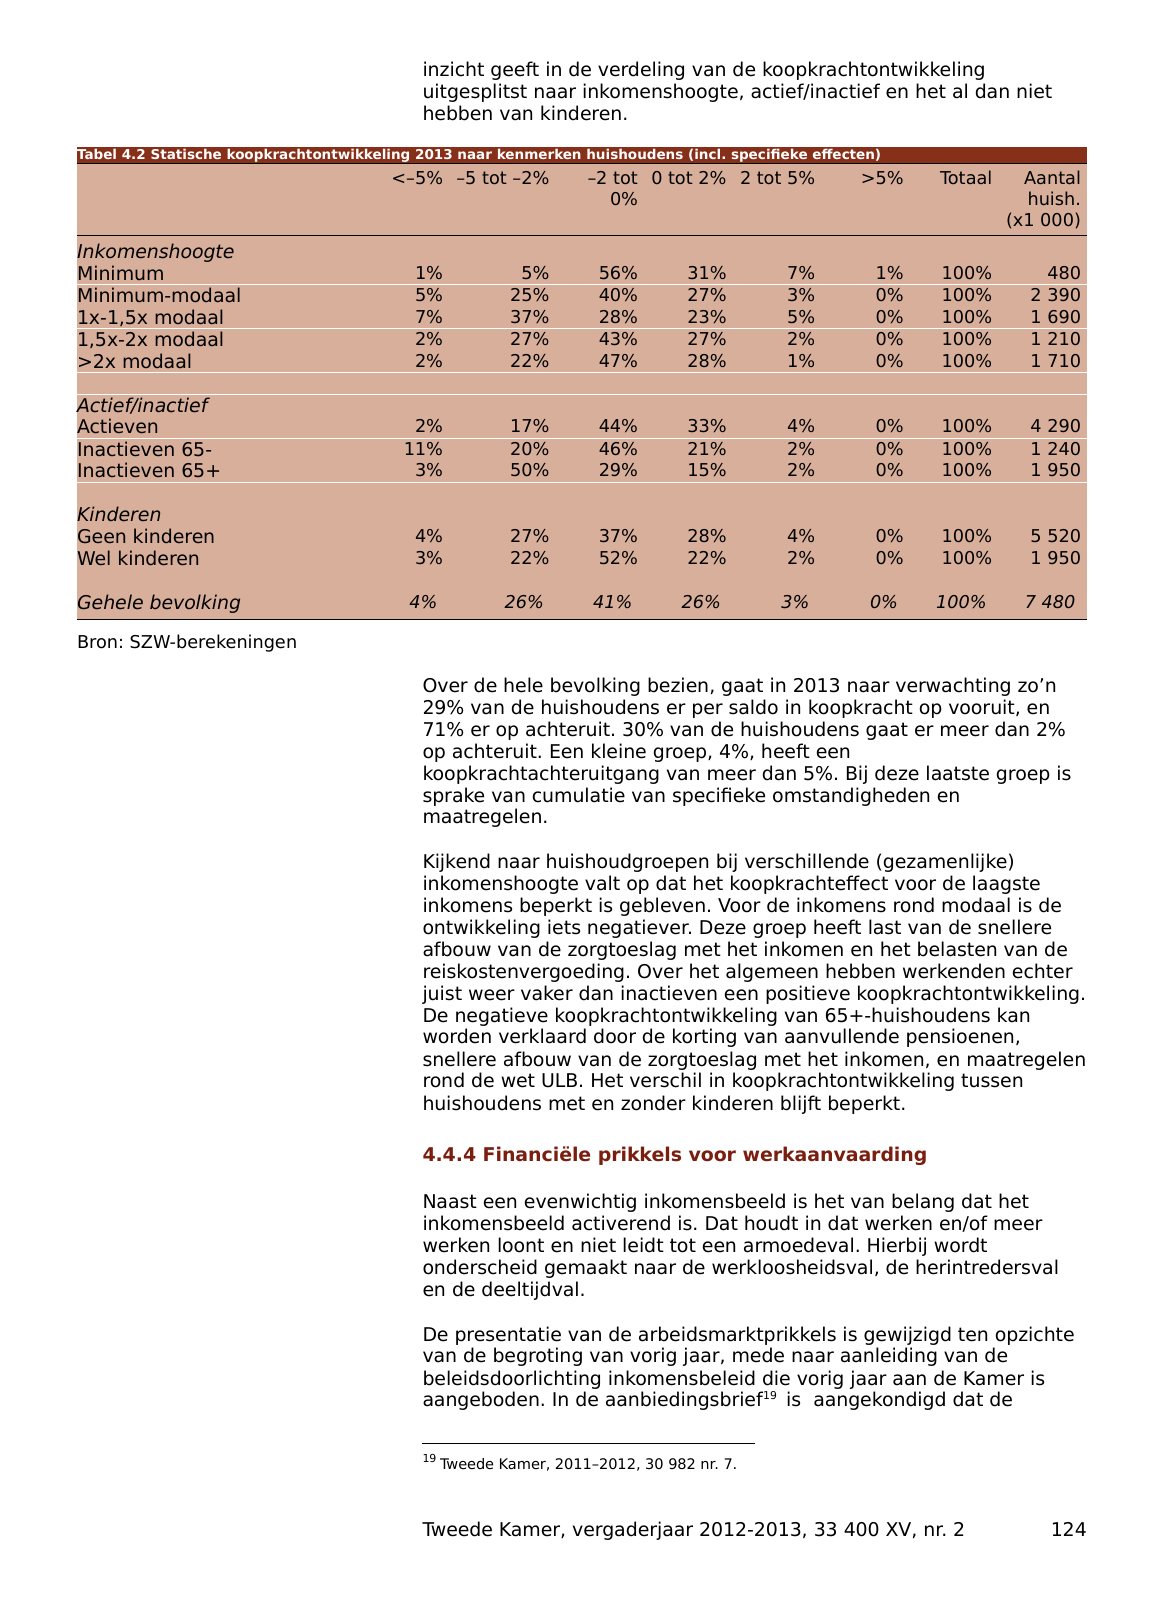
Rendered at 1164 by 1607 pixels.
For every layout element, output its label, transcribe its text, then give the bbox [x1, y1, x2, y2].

table_header Tabel 4.2 Statische koopkrachtontwikkeling 2013 naar kenmerken huishoudens (incl. specifieke effecten) [77, 147, 1087, 163]
table_cell [909, 236, 998, 263]
table_cell [77, 483, 360, 504]
table_cell [644, 236, 732, 263]
table_cell [644, 483, 732, 504]
table_cell 0% [821, 416, 909, 438]
table_cell [732, 236, 821, 263]
table_cell 23% [644, 307, 732, 328]
table_cell [821, 395, 909, 416]
table_cell 1 710 [998, 351, 1087, 372]
table_cell [732, 373, 821, 394]
table_cell [555, 504, 644, 526]
table_cell 1% [360, 263, 449, 284]
text Tweede Kamer, 2011–2012, 30 982 nr. 7. [422, 1452, 1087, 1474]
table_cell 15% [644, 460, 732, 482]
table_cell [449, 373, 555, 394]
table_cell [644, 395, 732, 416]
table_cell 1 690 [998, 307, 1087, 328]
table_cell 0% [821, 439, 909, 460]
table_cell 100% [909, 329, 998, 351]
table_cell [909, 373, 998, 394]
table_cell Inactieven 65- [77, 439, 360, 460]
table_cell 0% [821, 307, 909, 328]
table_cell 27% [449, 526, 555, 548]
table_cell 2% [732, 439, 821, 460]
table_cell 22% [449, 548, 555, 570]
table_cell 22% [449, 351, 555, 372]
table_cell 5% [732, 307, 821, 328]
table_cell 27% [644, 285, 732, 307]
table_cell 1 950 [998, 548, 1087, 570]
table_cell 43% [555, 329, 644, 351]
table_cell –5 tot –2% [449, 164, 555, 235]
table_cell [821, 483, 909, 504]
table_cell Geen kinderen [77, 526, 360, 548]
table_cell <–5% [360, 164, 449, 235]
table_cell 1 950 [998, 460, 1087, 482]
table_cell [360, 570, 449, 592]
table_cell 4 290 [998, 416, 1087, 438]
table_cell 100% [909, 592, 998, 619]
table_cell 44% [555, 416, 644, 438]
table_cell Wel kinderen [77, 548, 360, 570]
table_cell [732, 504, 821, 526]
table_cell 17% [449, 416, 555, 438]
table_cell 4% [732, 526, 821, 548]
table_cell [449, 236, 555, 263]
table_cell [449, 483, 555, 504]
table_cell [732, 395, 821, 416]
table_cell [449, 570, 555, 592]
table_cell [821, 504, 909, 526]
table_cell 50% [449, 460, 555, 482]
table_cell 3% [360, 460, 449, 482]
table_cell [909, 504, 998, 526]
table_cell 21% [644, 439, 732, 460]
table_cell [555, 236, 644, 263]
table_cell >5% [821, 164, 909, 235]
table_cell 11% [360, 439, 449, 460]
table_cell 100% [909, 439, 998, 460]
table_cell 2 390 [998, 285, 1087, 307]
table_cell [555, 483, 644, 504]
table_cell 28% [555, 307, 644, 328]
subtitle 4.4.4 Financiële prikkels voor werkaanvaarding [422, 1144, 1087, 1166]
table_cell [909, 483, 998, 504]
table_cell 100% [909, 285, 998, 307]
table_cell [360, 483, 449, 504]
table_cell Gehele bevolking [77, 592, 360, 619]
table_cell 2% [732, 548, 821, 570]
table_cell 100% [909, 416, 998, 438]
table_cell [449, 504, 555, 526]
table_cell [998, 373, 1087, 394]
table_cell 100% [909, 548, 998, 570]
table_cell Aantal huish. (x1 000) [998, 164, 1087, 235]
table_cell 27% [644, 329, 732, 351]
table_cell 100% [909, 460, 998, 482]
table_cell [998, 395, 1087, 416]
table_cell [821, 236, 909, 263]
text De presentatie van de arbeidsmarktprikkels is gewijzigd ten opzichte van de begroting van vorig jaar, mede naar aanleiding van de beleidsdoorlichting inkomensbeleid die vorig jaar aan de Kamer is aangeboden. In de aanbiedingsbrief is aangekondigd dat de [422, 1323, 1087, 1411]
table_cell [77, 373, 360, 394]
table_cell 100% [909, 526, 998, 548]
table_cell Totaal [909, 164, 998, 235]
table_cell 47% [555, 351, 644, 372]
table_cell 1% [821, 263, 909, 284]
text inzicht geeft in de verdeling van de koopkrachtontwikkeling uitgesplitst naar inkomenshoogte, actief/inactief en het al dan niet hebben van kinderen. [422, 59, 1087, 125]
table_cell 41% [555, 592, 644, 619]
table_cell 33% [644, 416, 732, 438]
table_cell [909, 570, 998, 592]
table_cell [360, 395, 449, 416]
table_cell Minimum-modaal [77, 285, 360, 307]
table_cell 0% [821, 460, 909, 482]
table_cell 0% [821, 592, 909, 619]
table_cell 20% [449, 439, 555, 460]
table_cell 29% [555, 460, 644, 482]
table_cell 52% [555, 548, 644, 570]
table_cell 40% [555, 285, 644, 307]
table_cell 26% [449, 592, 555, 619]
table_cell Actieven [77, 416, 360, 438]
table_cell [732, 483, 821, 504]
table_cell 0% [821, 351, 909, 372]
text Over de hele bevolking bezien, gaat in 2013 naar verwachting zo’n 29% van de huishoudens er per saldo in koopkracht op vooruit, en 71% er op achteruit. 30% van de huishoudens gaat er meer dan 2% op achteruit. Een kleine groep, 4%, heeft een koopkrachtachteruitgang van meer dan 5%. Bij deze laatste groep is sprake van cumulatie van specifieke omstandigheden en maatregelen. [422, 674, 1087, 828]
table_cell 37% [449, 307, 555, 328]
table_cell 3% [732, 592, 821, 619]
table_cell [555, 373, 644, 394]
table_cell [555, 570, 644, 592]
table_cell Kinderen [77, 504, 360, 526]
table_cell 7 480 [998, 592, 1087, 619]
table_cell 1% [732, 351, 821, 372]
table_cell Bron: SZW-berekeningen [77, 620, 1087, 652]
table_cell 25% [449, 285, 555, 307]
table_cell [998, 504, 1087, 526]
table_cell 0% [821, 329, 909, 351]
table_cell [998, 483, 1087, 504]
table_cell 2% [360, 329, 449, 351]
table_cell 4% [732, 416, 821, 438]
table_cell 28% [644, 526, 732, 548]
table_cell [449, 395, 555, 416]
table_cell Inkomenshoogte [77, 236, 360, 263]
table_cell 26% [644, 592, 732, 619]
table_cell 28% [644, 351, 732, 372]
table_cell 0% [821, 548, 909, 570]
table_cell 0% [821, 526, 909, 548]
table_cell –2 tot 0% [555, 164, 644, 235]
table_cell Minimum [77, 263, 360, 284]
table_cell 4% [360, 592, 449, 619]
table_cell [644, 570, 732, 592]
table_cell 1x-1,5x modaal [77, 307, 360, 328]
table_cell 1 210 [998, 329, 1087, 351]
table_cell 2% [732, 460, 821, 482]
table_cell 37% [555, 526, 644, 548]
table_cell [555, 395, 644, 416]
table_cell Actief/inactief [77, 395, 360, 416]
table_cell 100% [909, 351, 998, 372]
table_cell 2% [360, 416, 449, 438]
table_cell 27% [449, 329, 555, 351]
table_cell [821, 570, 909, 592]
table_cell 0% [821, 285, 909, 307]
text Kijkend naar huishoudgroepen bij verschillende (gezamenlijke) inkomenshoogte valt op dat het koopkrachteffect voor de laagste inkomens beperkt is gebleven. Voor de inkomens rond modaal is de ontwikkeling iets negatiever. Deze groep heeft last van de snellere afbouw van de zorgtoeslag met het inkomen en het belasten van de reiskostenvergoeding. Over het algemeen hebben werkenden echter juist weer vaker dan inactieven een positieve koopkrachtontwikkeling. De negatieve koopkrachtontwikkeling van 65+-huishoudens kan worden verklaard door de korting van aanvullende pensioenen, snellere afbouw van de zorgtoeslag met het inkomen, en maatregelen rond de wet ULB. Het verschil in koopkrachtontwikkeling tussen huishoudens met en zonder kinderen blijft beperkt. [422, 851, 1087, 1114]
table_cell [77, 164, 360, 235]
table_cell 2% [360, 351, 449, 372]
table_cell [360, 373, 449, 394]
table_cell 7% [732, 263, 821, 284]
table_cell [998, 236, 1087, 263]
table_cell [909, 395, 998, 416]
table_cell 46% [555, 439, 644, 460]
table_cell 5% [449, 263, 555, 284]
table_cell 2 tot 5% [732, 164, 821, 235]
table_cell 56% [555, 263, 644, 284]
table_cell [360, 236, 449, 263]
table_cell [998, 570, 1087, 592]
text Naast een evenwichtig inkomensbeeld is het van belang dat het inkomensbeeld activerend is. Dat houdt in dat werken en/of meer werken loont en niet leidt tot een armoedeval. Hierbij wordt onderscheid gemaakt naar de werkloosheidsval, de herintredersval en de deeltijdval. [422, 1191, 1087, 1301]
table_cell [360, 504, 449, 526]
table_cell 100% [909, 307, 998, 328]
table_cell [77, 570, 360, 592]
table_cell [644, 373, 732, 394]
table_cell [821, 373, 909, 394]
table_cell 1,5x-2x modaal [77, 329, 360, 351]
table_cell >2x modaal [77, 351, 360, 372]
table_cell 100% [909, 263, 998, 284]
table_cell 5 520 [998, 526, 1087, 548]
table_cell 22% [644, 548, 732, 570]
table_cell 7% [360, 307, 449, 328]
table_cell [732, 570, 821, 592]
table_cell 4% [360, 526, 449, 548]
table_cell 2% [732, 329, 821, 351]
table_cell 1 240 [998, 439, 1087, 460]
table_cell 3% [732, 285, 821, 307]
table_cell 3% [360, 548, 449, 570]
table_cell 0 tot 2% [644, 164, 732, 235]
table_cell [644, 504, 732, 526]
table_cell 5% [360, 285, 449, 307]
table_cell 480 [998, 263, 1087, 284]
table_cell Inactieven 65+ [77, 460, 360, 482]
table_cell 31% [644, 263, 732, 284]
